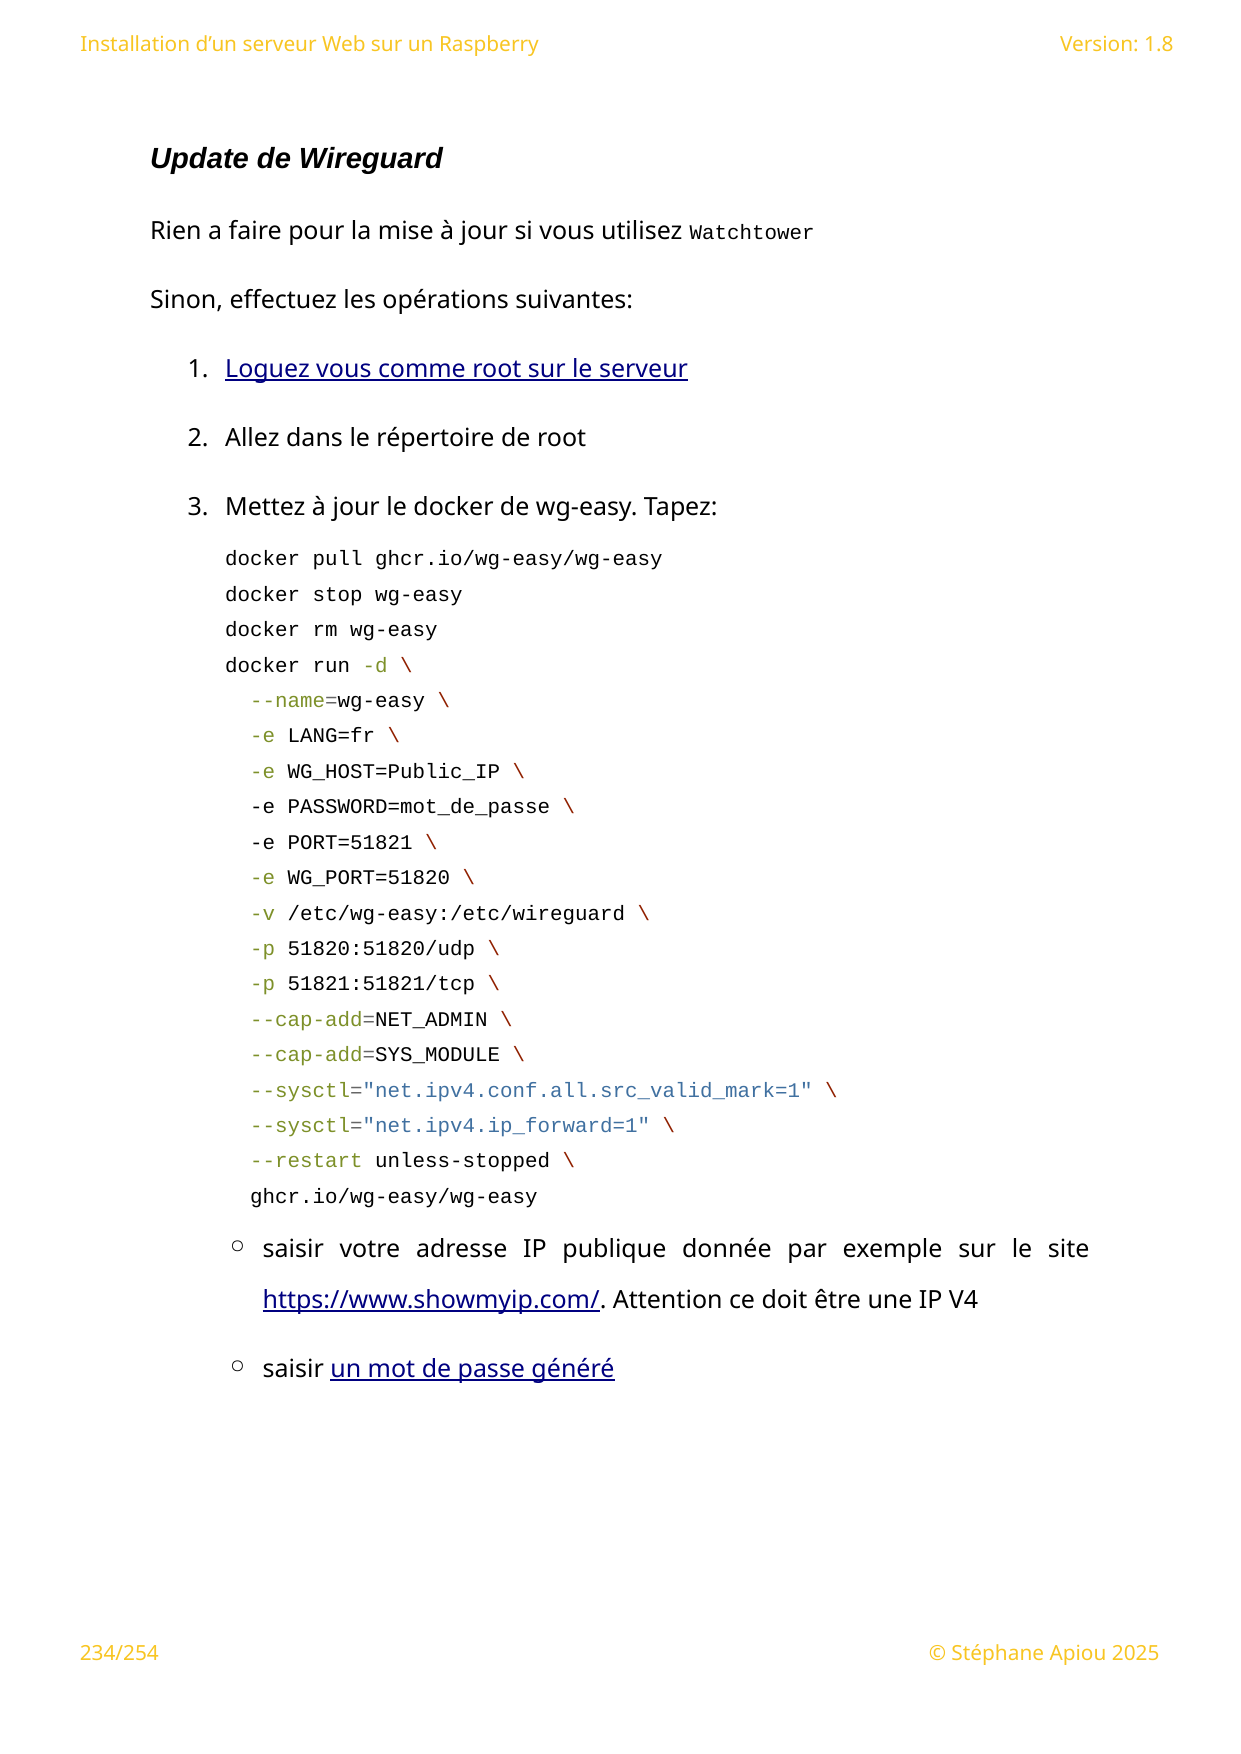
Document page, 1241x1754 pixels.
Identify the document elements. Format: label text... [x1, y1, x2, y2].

list --cap-add=NET_ADMIN \ [187, 1009, 1090, 1032]
subtitle Update de Wireguard [150, 141, 1090, 174]
list -e WG_PORT=51820 \ [187, 867, 1090, 891]
list -e LANG=fr \ [187, 725, 1090, 749]
list --restart unless-stopped \ [187, 1150, 1090, 1174]
list -e PASSWORD=mot_de_passe \ [187, 796, 1090, 820]
list --sysctl="net.ipv4.conf.all.src_valid_mark=1" \ [187, 1079, 1090, 1103]
list Mettez à jour le docker de wg-easy. Tapez: [187, 488, 1090, 522]
text Sinon, effectuez les opérations suivantes: [150, 281, 1090, 316]
list docker stop wg-easy [187, 584, 1090, 607]
text Rien a faire pour la mise à jour si vous utilisez Watchtower [150, 212, 1090, 247]
list -v /etc/wg-easy:/etc/wireguard \ [187, 902, 1090, 926]
list --sysctl="net.ipv4.ip_forward=1" \ [187, 1115, 1090, 1139]
list ghcr.io/wg-easy/wg-easy [187, 1186, 1090, 1209]
list Allez dans le répertoire de root [187, 419, 1090, 453]
list saisir un mot de passe généré [225, 1350, 1090, 1384]
list -p 51821:51821/tcp \ [187, 973, 1090, 997]
list -e WG_HOST=Public_IP \ [187, 761, 1090, 784]
list Loguez vous comme root sur le serveur [187, 350, 1090, 384]
list --name=wg-easy \ [187, 690, 1090, 714]
list saisir votre adresse IP publique donnée par exemple sur le site https://www.showmyip.com/. Attention ce doit être une IP V4 [225, 1230, 1090, 1315]
list -e PORT=51821 \ [187, 832, 1090, 855]
list docker rm wg-easy [187, 619, 1090, 643]
list -p 51820:51820/udp \ [187, 938, 1090, 962]
list --cap-add=SYS_MODULE \ [187, 1044, 1090, 1068]
list docker pull ghcr.io/wg-easy/wg-easy [187, 548, 1090, 572]
list docker run -d \ [187, 654, 1090, 678]
